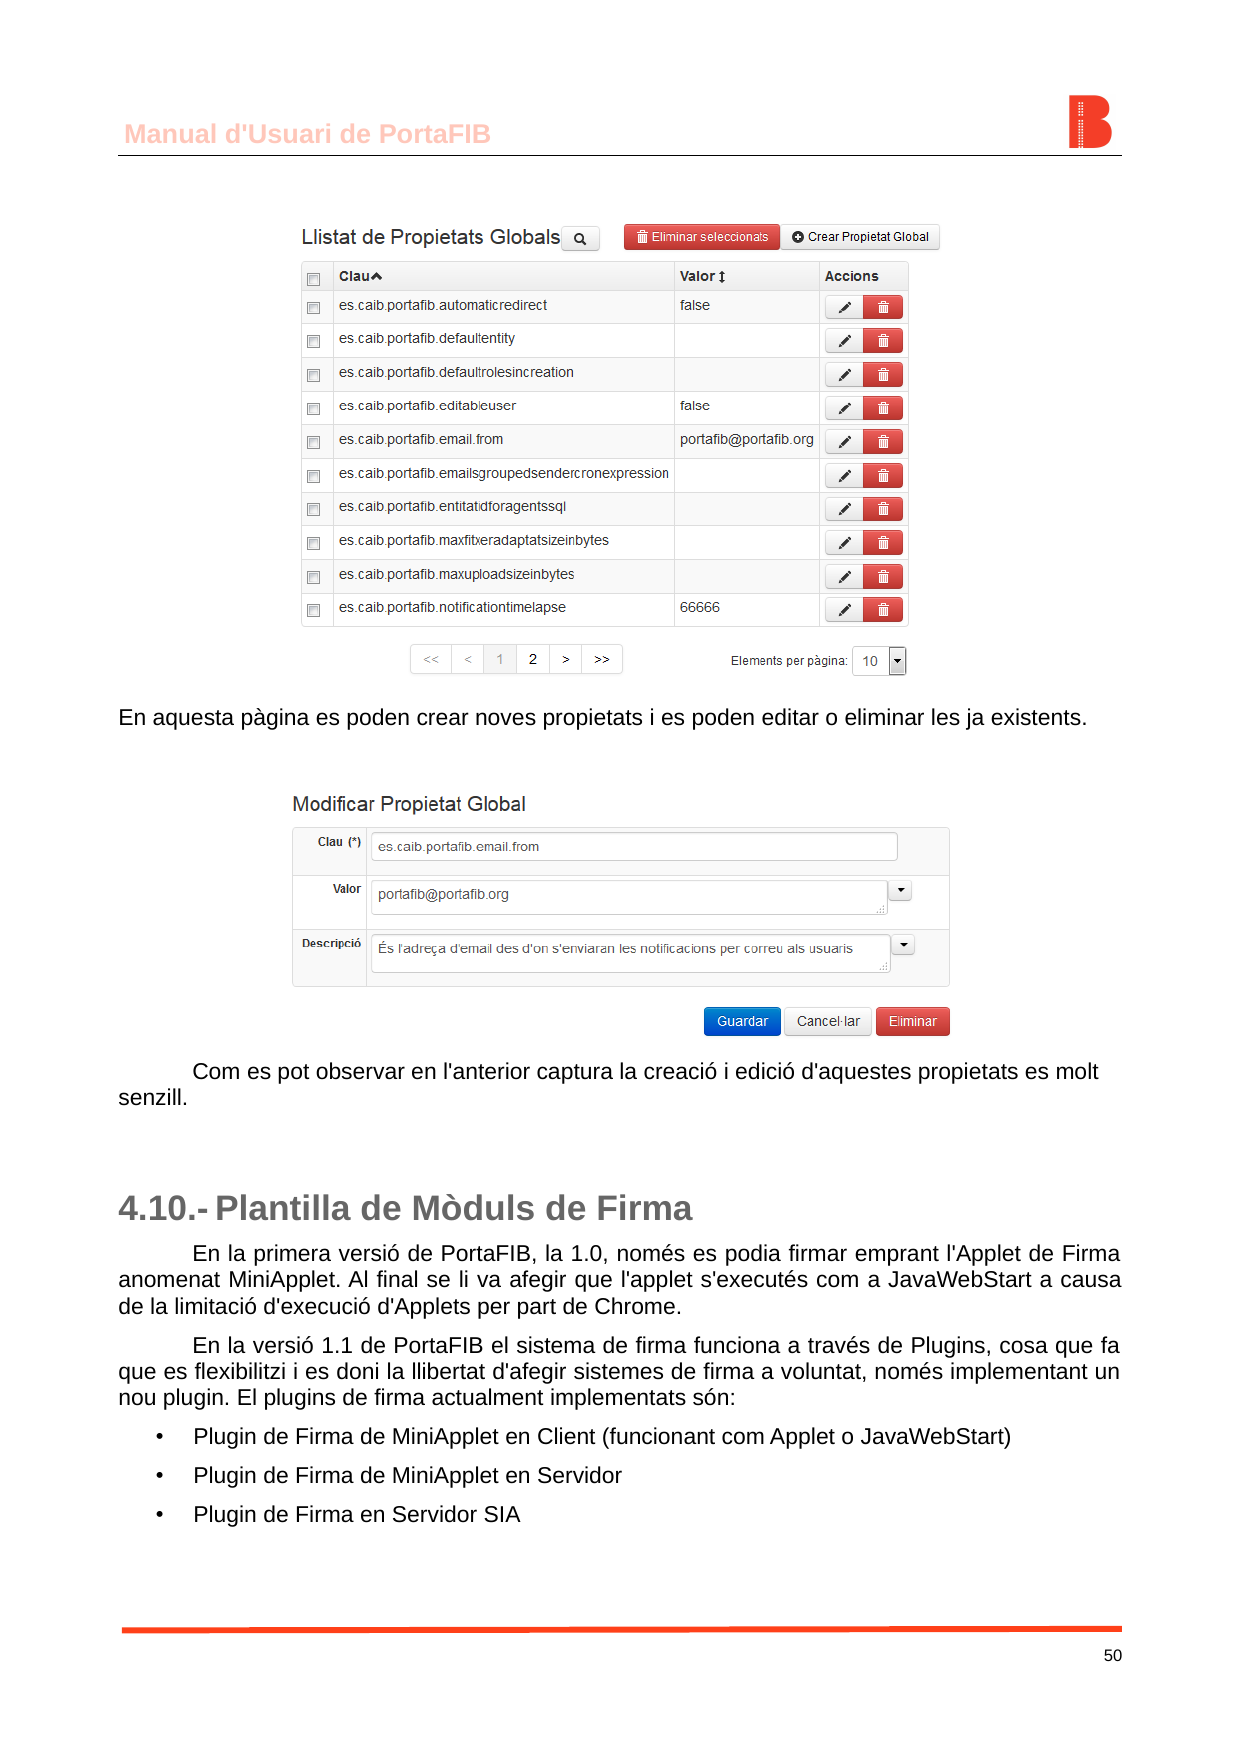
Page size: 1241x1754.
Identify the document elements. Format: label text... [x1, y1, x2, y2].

list Plugin de Firma en Servidor SIA [156, 1501, 1122, 1527]
picture [284, 781, 957, 1046]
subtitle Plantilla de Mòduls de Firma [118, 1187, 1122, 1228]
picture [1063, 94, 1117, 150]
text En la primera versió de PortaFIB, la 1.0, només es podia firmar emprant l'Applet de Firma anomenat MiniApplet. Al final se li va afegir que l'applet s'executés com a JavaWebStart a causa de la limitació d'execució d'Applets per part de Chrome. [118, 1240, 1122, 1319]
text En aquesta pàgina es poden crear noves propietats i es poden editar o eliminar les ja existents. [118, 704, 1122, 730]
picture [293, 215, 947, 692]
text Com es pot observar en l'anterior captura la creació i edició d'aquestes propietats es molt senzill. [118, 1058, 1122, 1111]
list Plugin de Firma de MiniApplet en Servidor [156, 1462, 1122, 1488]
text En la versió 1.1 de PortaFIB el sistema de firma funciona a través de Plugins, cosa que fa que es flexibilitzi i es doni la llibertat d'afegir sistemes de firma a voluntat, només implementant un nou plugin. El plugins de firma actualment implementats són: [118, 1332, 1122, 1411]
list Plugin de Firma de MiniApplet en Client (funcionant com Applet o JavaWebStart) [156, 1423, 1122, 1449]
